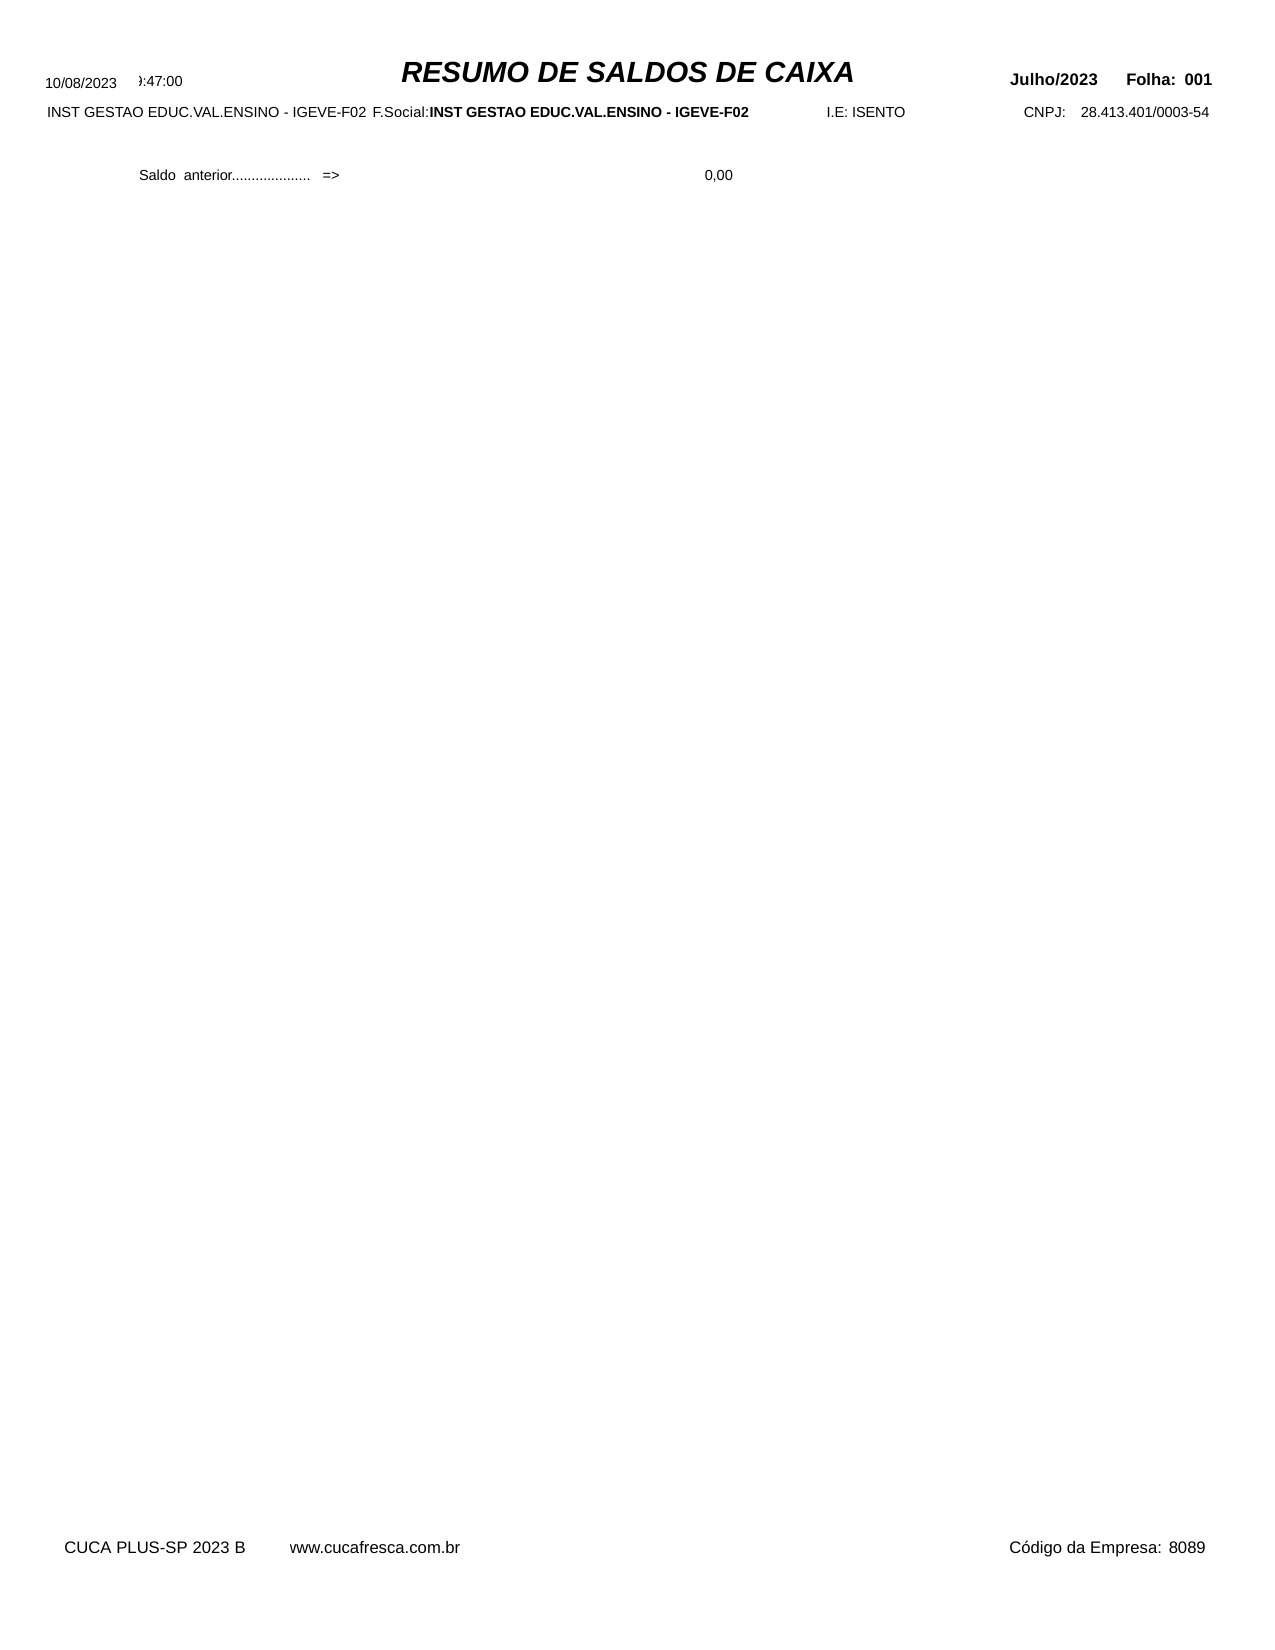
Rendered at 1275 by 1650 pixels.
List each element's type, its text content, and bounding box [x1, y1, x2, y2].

text Folha: 001 [1126, 71, 1237, 89]
text Julho/2023 [1010, 71, 1123, 89]
text Código da Empresa: 8089 [1009, 1539, 1230, 1558]
text RESUMO DE SALDOS DE CAIXA [401, 57, 879, 89]
text - [270, 1539, 290, 1558]
text CNPJ: 28.413.401/0003-54 [1023, 105, 1234, 121]
text INST GESTAO EDUC.VAL.ENSINO - IGEVE-F02 F.Social:INST GESTAO EDUC.VAL.ENSINO - IGEVE-F02 [47, 105, 778, 121]
text Saldo anterior.................... => [139, 167, 366, 183]
text www.cucafresca.com.br [290, 1539, 486, 1558]
text 0,00 [704, 167, 754, 183]
text I.E: ISENTO [826, 105, 927, 121]
text CUCA PLUS-SP 2023 B [64, 1539, 270, 1558]
text 09:47:00 [126, 73, 205, 89]
text 10/08/2023 [45, 75, 139, 91]
